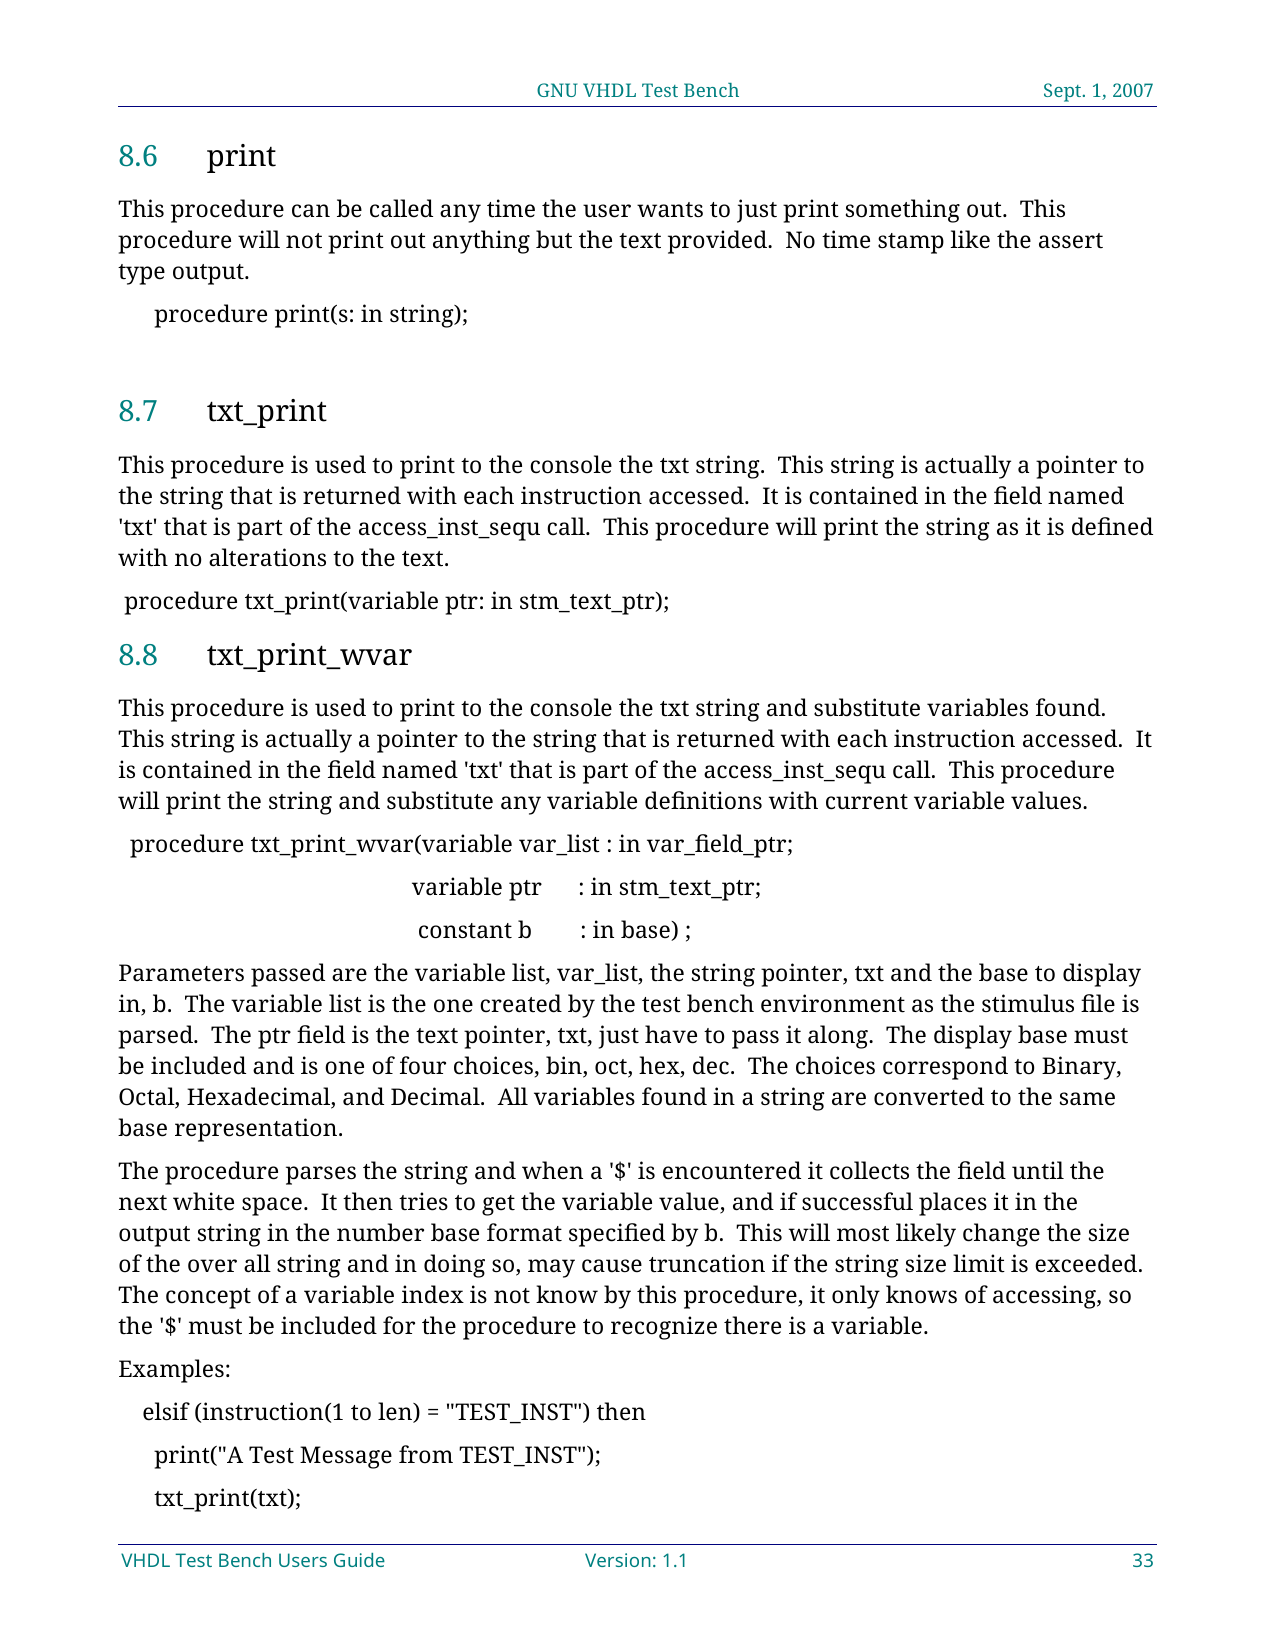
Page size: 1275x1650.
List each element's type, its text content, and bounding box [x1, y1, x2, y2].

text variable ptr : in stm_text_ptr; [118, 871, 1157, 902]
text constant b : in base) ; [118, 914, 1157, 945]
text Parameters passed are the variable list, var_list, the string pointer, txt and the base to display in, b. The variable list is the one created by the test bench environment as the stimulus file is parsed. The ptr field is the text pointer, txt, just have to pass it along. The display base must be included and is one of four choices, bin, oct, hex, dec. The choices correspond to Binary, Octal, Hexadecimal, and Decimal. All variables found in a string are converted to the same base representation. [118, 957, 1157, 1143]
text procedure txt_print_wvar(variable var_list : in var_field_ptr; [118, 828, 1157, 859]
text Examples: [118, 1353, 1157, 1384]
text This procedure can be called any time the user wants to just print something out. This procedure will not print out anything but the text provided. No time stamp like the assert type output. [118, 193, 1157, 286]
text print("A Test Message from TEST_INST"); [118, 1439, 1157, 1470]
subtitle print [118, 135, 1157, 175]
text This procedure is used to print to the console the txt string. This string is actually a pointer to the string that is returned with each instruction accessed. It is contained in the field named 'txt' that is part of the access_inst_sequ call. This procedure will print the string as it is defined with no alterations to the text. [118, 448, 1157, 573]
text procedure print(s: in string); [118, 298, 1157, 329]
text elsif (instruction(1 to len) = "TEST_INST") then [118, 1396, 1157, 1427]
text procedure txt_print(variable ptr: in stm_text_ptr); [118, 584, 1157, 616]
text txt_print(txt); [118, 1482, 1157, 1513]
subtitle txt_print_wvar [118, 634, 1157, 673]
text The procedure parses the string and when a '$' is encountered it collects the field until the next white space. It then tries to get the variable value, and if successful places it in the output string in the number base format specified by b. This will most likely change the size of the over all string and in doing so, may cause truncation if the string size limit is exceeded. The concept of a variable index is not know by this procedure, it only knows of accessing, so the '$' must be included for the procedure to recognize there is a variable. [118, 1155, 1157, 1341]
text This procedure is used to print to the console the txt string and substitute variables found. This string is actually a pointer to the string that is returned with each instruction accessed. It is contained in the field named 'txt' that is part of the access_inst_sequ call. This procedure will print the string and substitute any variable definitions with current variable values. [118, 692, 1157, 816]
subtitle txt_print [118, 391, 1157, 430]
